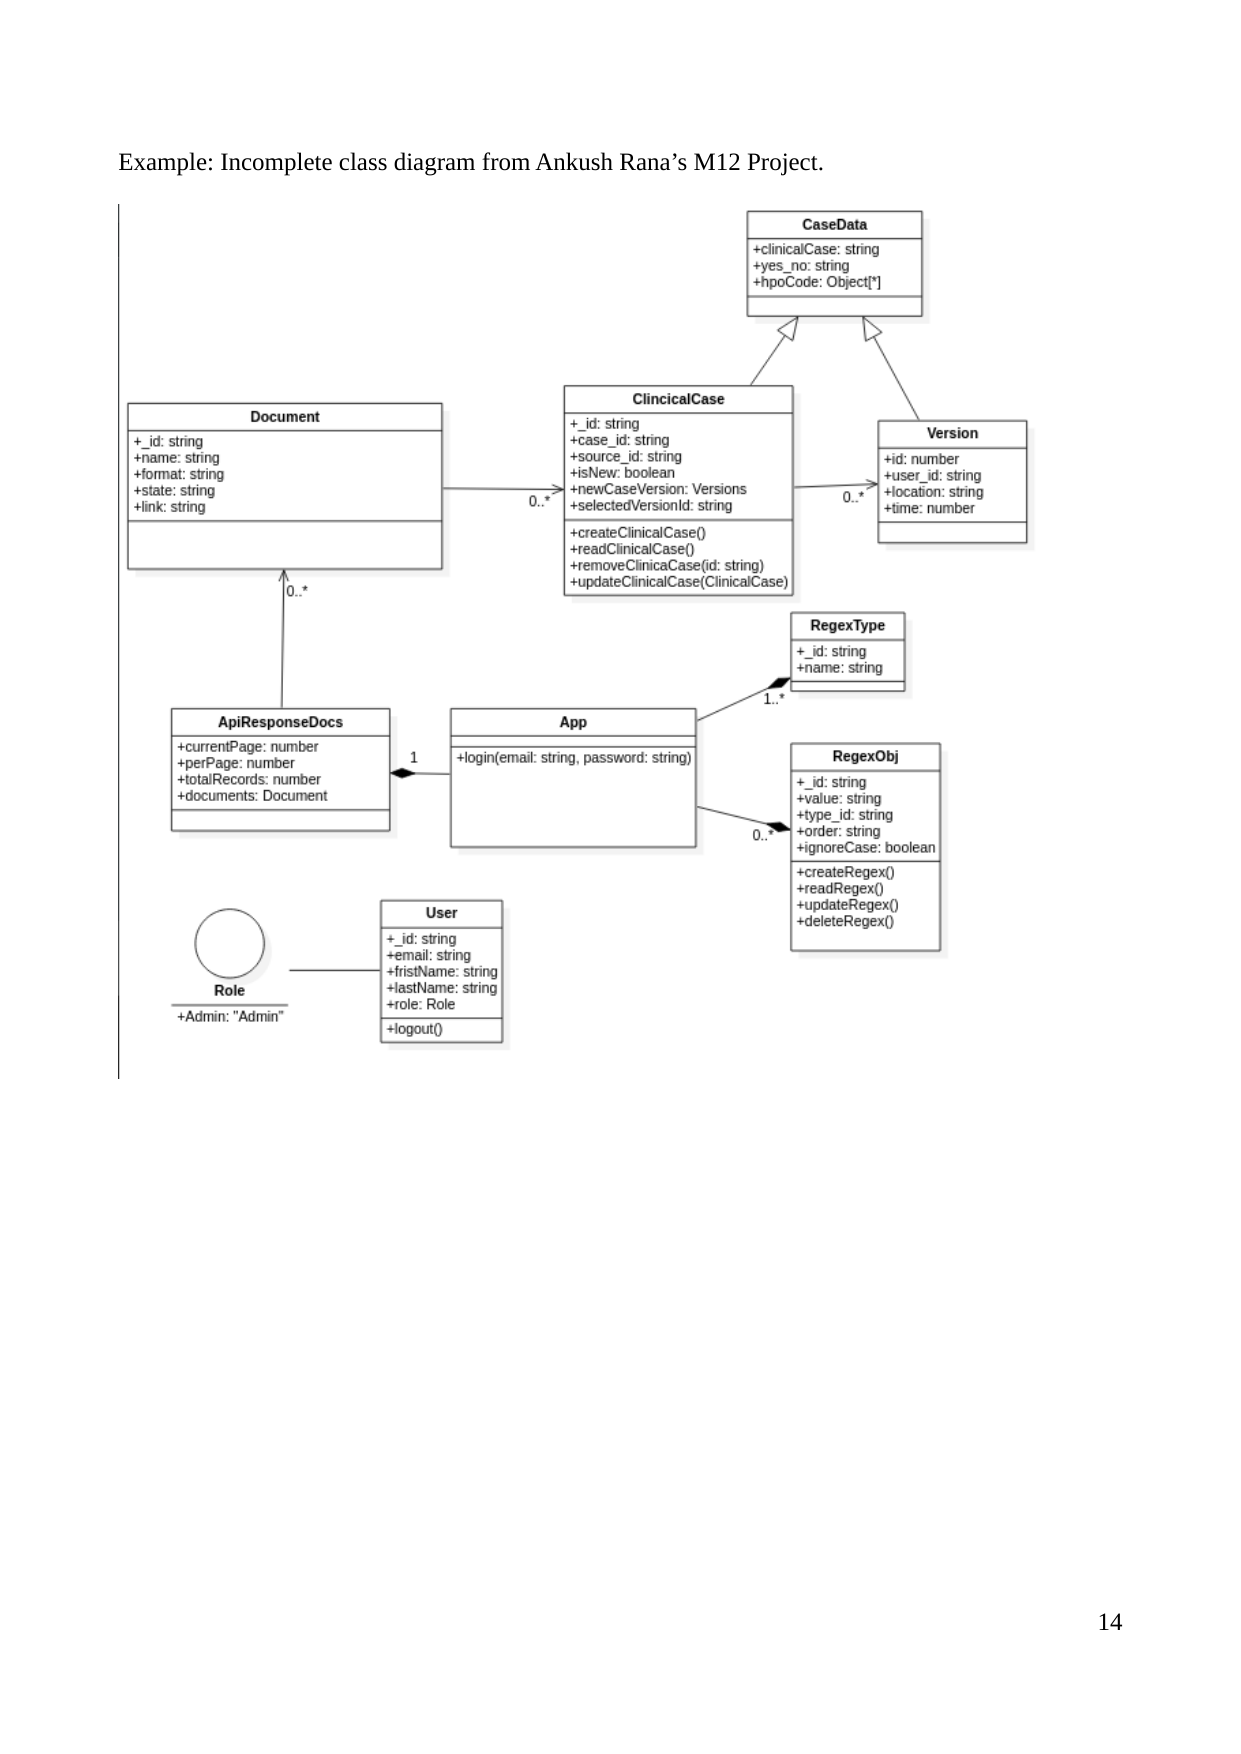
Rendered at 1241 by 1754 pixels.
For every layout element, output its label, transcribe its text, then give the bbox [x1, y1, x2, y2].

text Example: Incomplete class diagram from Ankush Rana’s M12 Project. [118, 147, 1122, 176]
picture [118, 204, 1123, 1079]
